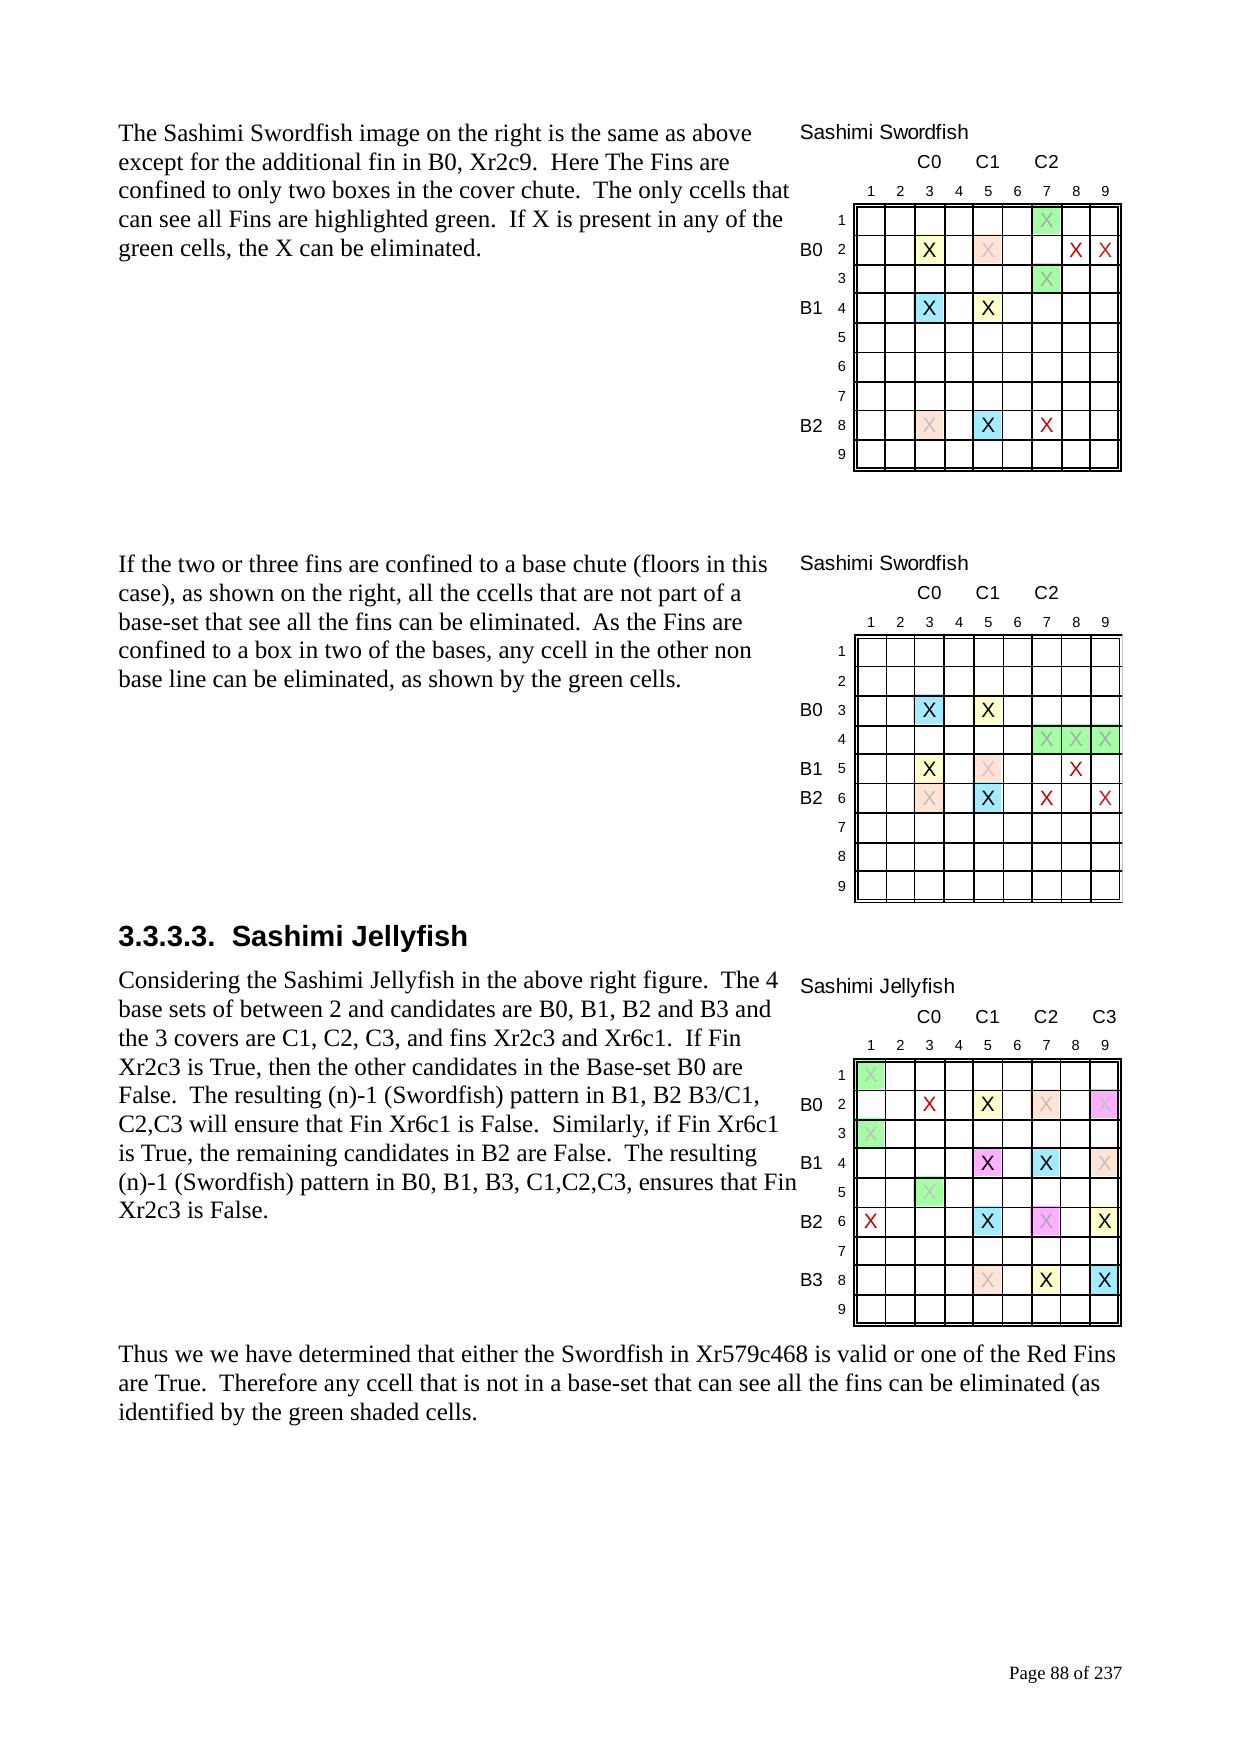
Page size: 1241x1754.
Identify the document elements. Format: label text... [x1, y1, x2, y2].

text Thus we we have determined that either the Swordfish in Xr579c468 is valid or one of the Red Fins are True. Therefore any ccell that is not in a base-set that can see all the fins can be eliminated (as identified by the green shaded cells. [118, 1339, 1122, 1425]
text Considering the Sashimi Jellyfish in the above right figure. The 4 base sets of between 2 and candidates are B0, B1, B2 and B3 and the 3 covers are C1, C2, C3, and fins Xr2c3 and Xr6c1. If Fin Xr2c3 is True, then the other candidates in the Base-set B0 are False. The resulting (n)-1 (Swordfish) pattern in B1, B2 B3/C1, C2,C3 will ensure that Fin Xr6c1 is False. Similarly, if Fin Xr6c1 is True, the remaining candidates in B2 are False. The resulting (n)-1 (Swordfish) pattern in B0, B1, B3, C1,C2,C3, ensures that Fin Xr2c3 is False. [118, 965, 1122, 1224]
text If the two or three fins are confined to a base chute (floors in this case), as shown on the right, all the ccells that are not part of a base-set that see all the fins can be eliminated. As the Fins are confined to a box in two of the bases, any ccell in the other non base line can be eliminated, as shown by the green cells. [118, 549, 1122, 693]
subtitle Sashimi Jellyfish [118, 919, 1122, 953]
text The Sashimi Swordfish image on the right is the same as above except for the additional fin in B0, Xr2c9. Here The Fins are confined to only two boxes in the cover chute. The only ccells that can see all Fins are highlighted green. If X is present in any of the green cells, the X can be eliminated. [118, 118, 1122, 262]
